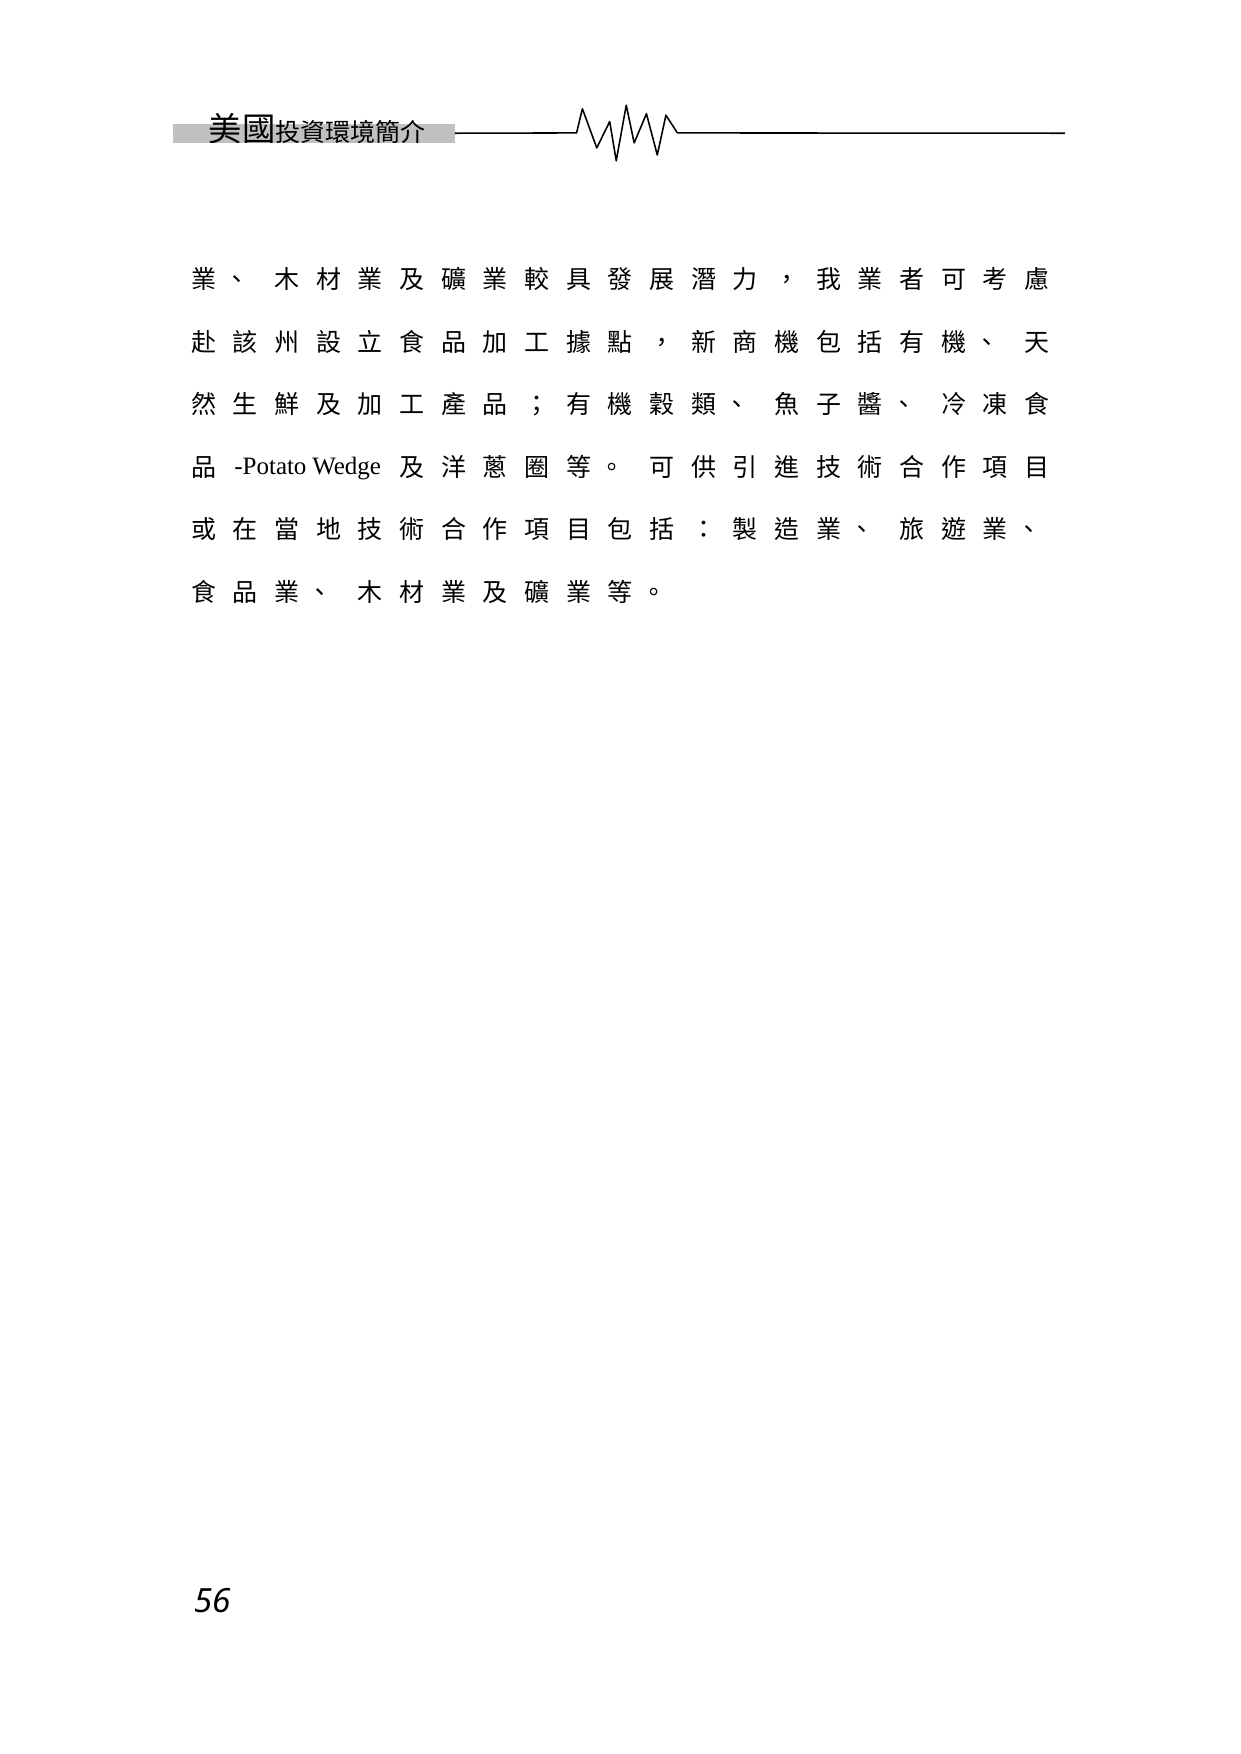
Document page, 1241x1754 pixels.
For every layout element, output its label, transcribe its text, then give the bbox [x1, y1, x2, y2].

text 業、木材業及礦業較具發展潛力，我業者可考慮赴該州設立食品加工據點，新商機包括有機、天然生鮮及加工產品；有機穀類、魚子醬、冷凍食品-Potato Wedge及洋蔥圈等。可供引進技術合作項目或在當地技術合作項目包括：製造業、旅遊業、食品業、木材業及礦業等。 [183, 236, 1058, 611]
